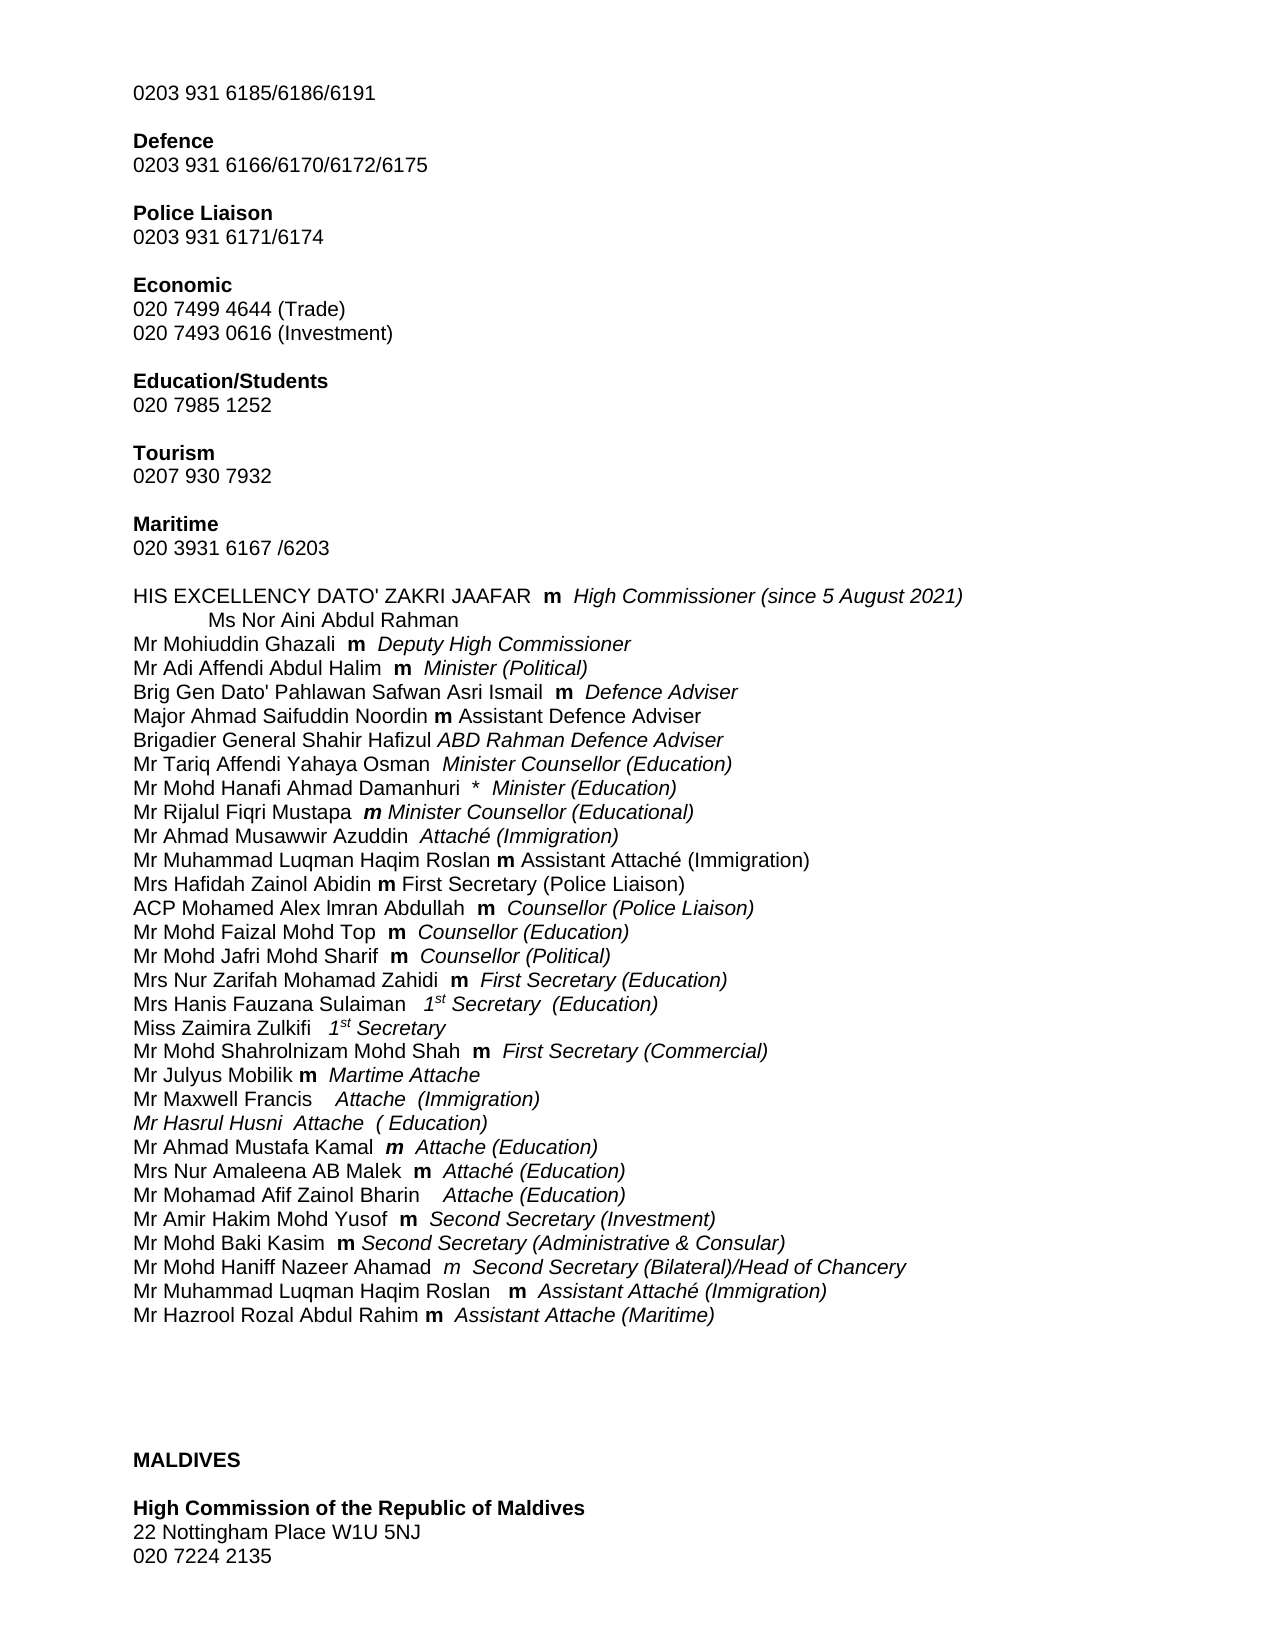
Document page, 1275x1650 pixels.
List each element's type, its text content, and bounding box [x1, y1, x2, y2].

text Mr Mohd Jafri Mohd Sharif m Counsellor (Political) [133, 943, 1181, 967]
text Education/Students [133, 368, 1181, 392]
text Mr Ahmad Musawwir Azuddin Attaché (Immigration) [133, 824, 1181, 848]
text Mr Julyus Mobilik m Martime Attache [133, 1063, 1181, 1087]
text Ms Nor Aini Abdul Rahman [133, 608, 1181, 632]
text Brig Gen Dato' Pahlawan Safwan Asri Ismail m Defence Adviser [133, 680, 1181, 704]
text 020 3931 6167 /6203 [133, 536, 1181, 560]
text Police Liaison [133, 201, 1181, 225]
text Mr Adi Affendi Abdul Halim m Minister (Political) [133, 656, 1181, 680]
text Defence [133, 129, 1181, 153]
text Mrs Nur Amaleena AB Malek m Attaché (Education) [133, 1159, 1181, 1183]
text 0203 931 6171/6174 [133, 225, 1181, 249]
text 020 7499 4644 (Trade) [133, 297, 1181, 321]
text High Commission of the Republic of Maldives [133, 1496, 1181, 1520]
text Mr Tariq Affendi Yahaya Osman Minister Counsellor (Education) [133, 752, 1181, 776]
text Mr Rijalul Fiqri Mustapa m Minister Counsellor (Educational) [133, 800, 1181, 824]
text Mr Muhammad Luqman Haqim Roslan m Assistant Attaché (Immigration) [133, 1279, 1181, 1303]
text Mr Hasrul Husni Attache ( Education) [133, 1111, 1181, 1135]
text Mr Mohd Haniff Nazeer Ahamad m Second Secretary (Bilateral)/Head of Chancery [133, 1255, 1181, 1279]
text Mr Mohd Faizal Mohd Top m Counsellor (Education) [133, 919, 1181, 943]
text Mr Ahmad Mustafa Kamal m Attache (Education) [133, 1135, 1181, 1159]
text Economic [133, 273, 1181, 297]
text Mr Mohd Hanafi Ahmad Damanhuri * Minister (Education) [133, 776, 1181, 800]
text 0203 931 6166/6170/6172/6175 [133, 153, 1181, 177]
text Mr Muhammad Luqman Haqim Roslan m Assistant Attaché (Immigration) [133, 848, 1181, 872]
text MALDIVES [133, 1448, 1181, 1472]
text 020 7493 0616 (Investment) [133, 321, 1181, 344]
text Miss Zaimira Zulkifi 1st Secretary [133, 1015, 1181, 1039]
text HIS EXCELLENCY DATO' ZAKRI JAAFAR m High Commissioner (since 5 August 2021) [133, 584, 1181, 608]
text Mr Hazrool Rozal Abdul Rahim m Assistant Attache (Maritime) [133, 1303, 1181, 1327]
text Mr Mohd Baki Kasim m Second Secretary (Administrative & Consular) [133, 1231, 1181, 1255]
text Maritime [133, 512, 1181, 536]
text Mr Mohamad Afif Zainol Bharin Attache (Education) [133, 1183, 1181, 1207]
text Mrs Nur Zarifah Mohamad Zahidi m First Secretary (Education) [133, 967, 1181, 991]
text Mrs Hafidah Zainol Abidin m First Secretary (Police Liaison) [133, 872, 1181, 896]
text Brigadier General Shahir Hafizul ABD Rahman Defence Adviser [133, 728, 1181, 752]
text Mr Amir Hakim Mohd Yusof m Second Secretary (Investment) [133, 1207, 1181, 1231]
text Mr Mohd Shahrolnizam Mohd Shah m First Secretary (Commercial) [133, 1039, 1181, 1063]
text 020 7985 1252 [133, 392, 1181, 416]
text ACP Mohamed Alex lmran Abdullah m Counsellor (Police Liaison) [133, 896, 1181, 919]
text Mr Maxwell Francis Attache (Immigration) [133, 1087, 1181, 1111]
text 0207 930 7932 [133, 464, 1181, 488]
text Mr Mohiuddin Ghazali m Deputy High Commissioner [133, 632, 1181, 656]
text 020 7224 2135 [133, 1544, 1181, 1568]
text Major Ahmad Saifuddin Noordin m Assistant Defence Adviser [133, 704, 1181, 728]
text Tourism [133, 440, 1181, 464]
text Mrs Hanis Fauzana Sulaiman 1st Secretary (Education) [133, 991, 1181, 1015]
text 22 Nottingham Place W1U 5NJ [133, 1520, 1181, 1544]
text 0203 931 6185/6186/6191 [133, 81, 1181, 105]
